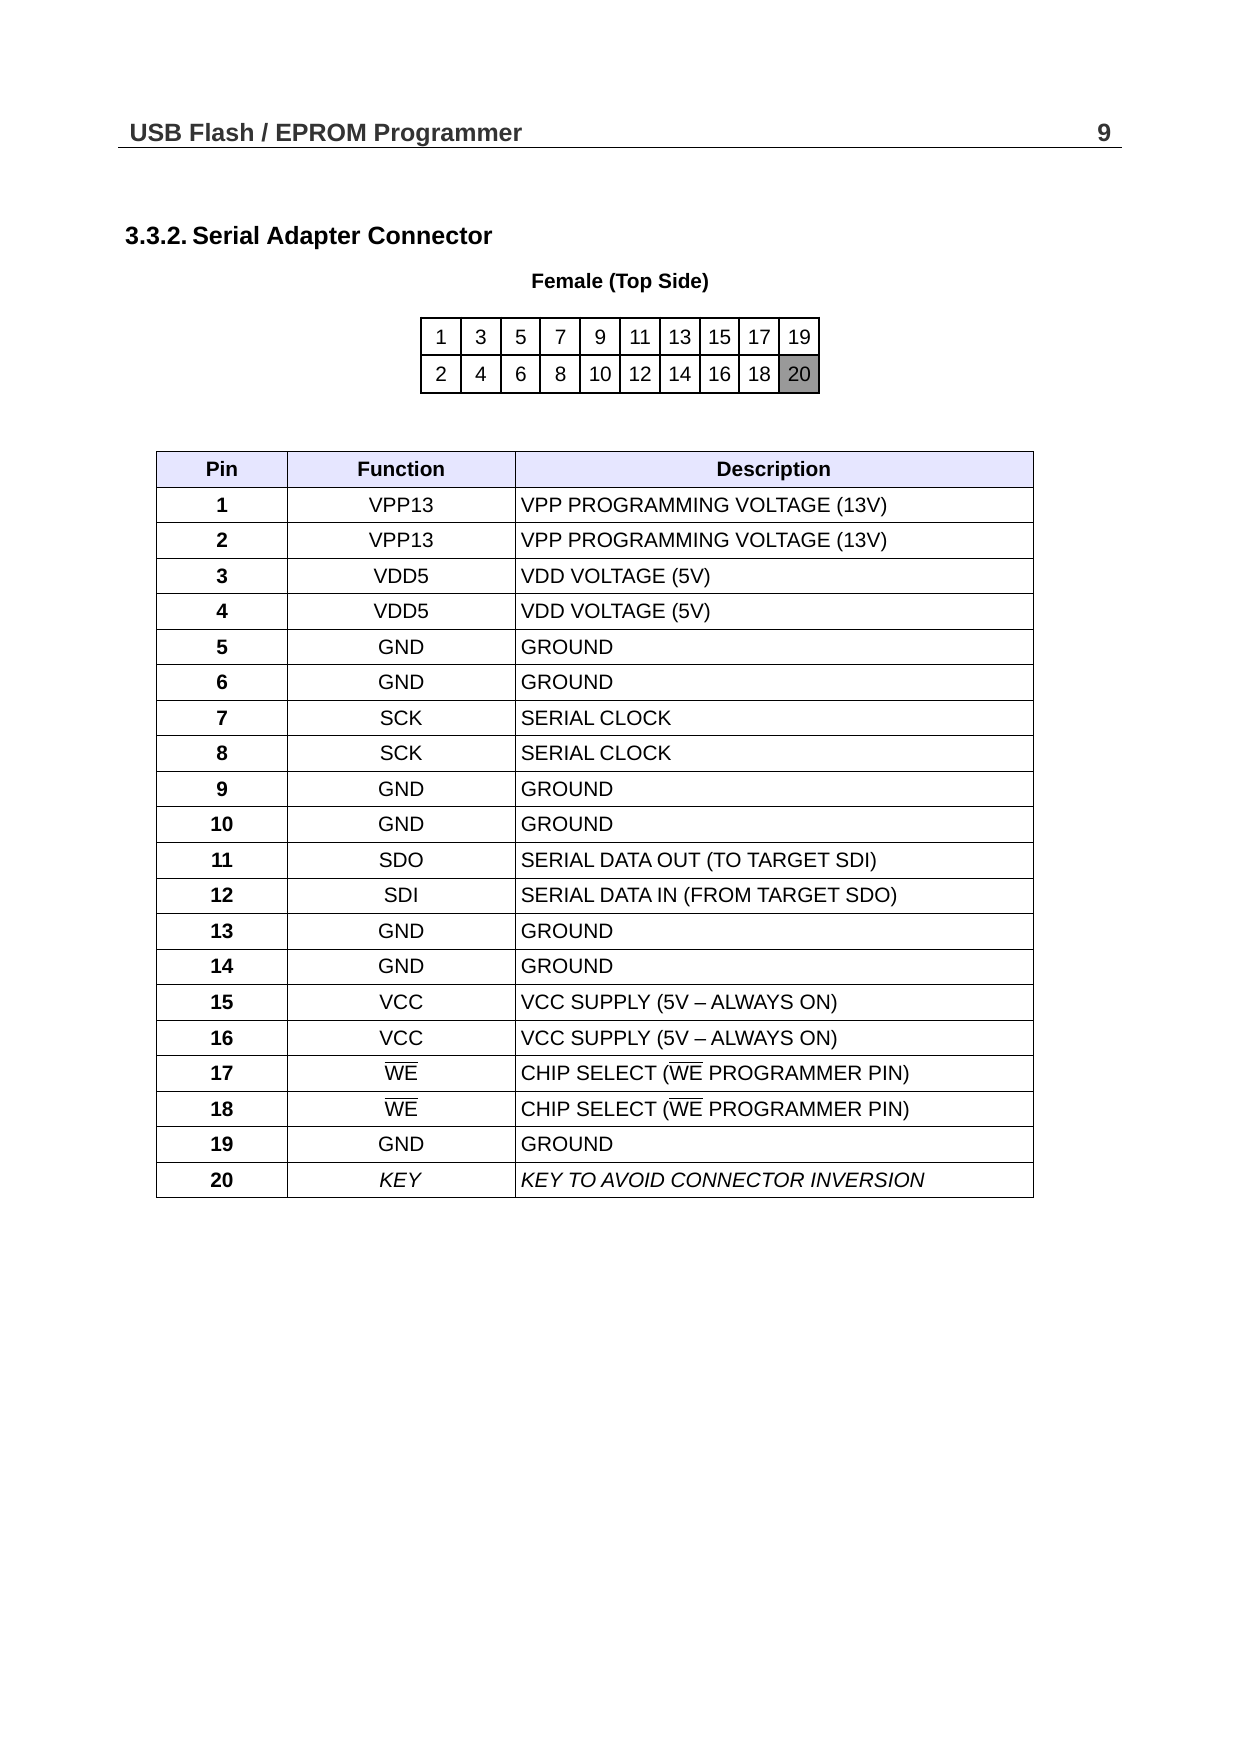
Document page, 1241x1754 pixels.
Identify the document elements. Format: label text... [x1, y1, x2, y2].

table_cell 19 [157, 1127, 287, 1162]
table_cell 8 [541, 356, 579, 392]
table_cell GROUND [516, 665, 1033, 700]
table_cell VCC [288, 985, 515, 1019]
table_cell CHIP SELECT (WE PROGRAMMER PIN) [516, 1092, 1033, 1126]
table_cell VCC SUPPLY (5V – ALWAYS ON) [516, 1021, 1033, 1055]
table_cell 9 [157, 772, 287, 806]
table_cell 13 [157, 914, 287, 948]
table_cell 4 [157, 594, 287, 629]
table_cell 10 [157, 807, 287, 842]
table_cell SCK [288, 701, 515, 735]
table_cell 18 [157, 1092, 287, 1126]
table_header 5 [502, 319, 539, 354]
table_cell 5 [157, 630, 287, 664]
table_cell GND [288, 807, 515, 842]
table_cell VDD VOLTAGE (5V) [516, 594, 1033, 629]
table_cell 17 [157, 1056, 287, 1091]
table_cell VPP13 [288, 488, 515, 522]
table_header Function [288, 452, 515, 487]
table_cell VPP13 [288, 523, 515, 558]
table_cell GND [288, 914, 515, 948]
table_cell 6 [502, 356, 539, 392]
table_cell GROUND [516, 950, 1033, 984]
table_cell VDD VOLTAGE (5V) [516, 559, 1033, 593]
table_header 19 [780, 319, 818, 354]
table_cell 8 [157, 736, 287, 771]
table_cell GROUND [516, 772, 1033, 806]
table_cell 12 [621, 356, 659, 392]
subtitle Serial Adapter Connector [118, 221, 1122, 250]
table_cell 20 [157, 1163, 287, 1197]
table_header 3 [462, 319, 500, 354]
table_cell GROUND [516, 1127, 1033, 1162]
table_cell VDD5 [288, 594, 515, 629]
table_cell 14 [157, 950, 287, 984]
table_cell KEY [288, 1163, 515, 1197]
table_cell VPP PROGRAMMING VOLTAGE (13V) [516, 488, 1033, 522]
table_header Description [516, 452, 1033, 487]
table_cell SDI [288, 879, 515, 913]
table_cell 6 [157, 665, 287, 700]
table_cell VPP PROGRAMMING VOLTAGE (13V) [516, 523, 1033, 558]
table_cell GROUND [516, 914, 1033, 948]
table_cell 7 [157, 701, 287, 735]
table_cell 4 [462, 356, 500, 392]
table_cell VCC [288, 1021, 515, 1055]
table_cell 10 [581, 356, 619, 392]
table_header 7 [541, 319, 579, 354]
table_cell SDO [288, 843, 515, 877]
table_cell 1 [157, 488, 287, 522]
table_cell GROUND [516, 807, 1033, 842]
table_header 15 [701, 319, 738, 354]
text Female (Top Side) [118, 269, 1122, 293]
table_cell SERIAL DATA IN (FROM TARGET SDO) [516, 879, 1033, 913]
table_cell GROUND [516, 630, 1033, 664]
table_cell KEY TO AVOID CONNECTOR INVERSION [516, 1163, 1033, 1197]
table_cell 12 [157, 879, 287, 913]
table_cell 15 [157, 985, 287, 1019]
table_header 13 [661, 319, 699, 354]
table_cell 3 [157, 559, 287, 593]
table_cell SERIAL CLOCK [516, 701, 1033, 735]
table_cell GND [288, 630, 515, 664]
table_header 17 [740, 319, 778, 354]
table_cell GND [288, 1127, 515, 1162]
table_cell SERIAL CLOCK [516, 736, 1033, 771]
table_cell 16 [157, 1021, 287, 1055]
table_cell WE [288, 1056, 515, 1091]
table_cell 2 [422, 356, 460, 392]
table_cell GND [288, 950, 515, 984]
table_cell 14 [661, 356, 699, 392]
table_cell GND [288, 772, 515, 806]
table_header 9 [581, 319, 619, 354]
table_header Pin [157, 452, 287, 487]
table_cell SCK [288, 736, 515, 771]
table_cell CHIP SELECT (WE PROGRAMMER PIN) [516, 1056, 1033, 1091]
table_cell 16 [701, 356, 738, 392]
table_cell VDD5 [288, 559, 515, 593]
table_header 11 [621, 319, 659, 354]
table_cell WE [288, 1092, 515, 1126]
table_cell 18 [740, 356, 778, 392]
table_cell GND [288, 665, 515, 700]
table_cell SERIAL DATA OUT (TO TARGET SDI) [516, 843, 1033, 877]
table_cell 11 [157, 843, 287, 877]
table_cell VCC SUPPLY (5V – ALWAYS ON) [516, 985, 1033, 1019]
table_cell 2 [157, 523, 287, 558]
table_header 1 [422, 319, 460, 354]
table_cell 20 [780, 356, 818, 392]
